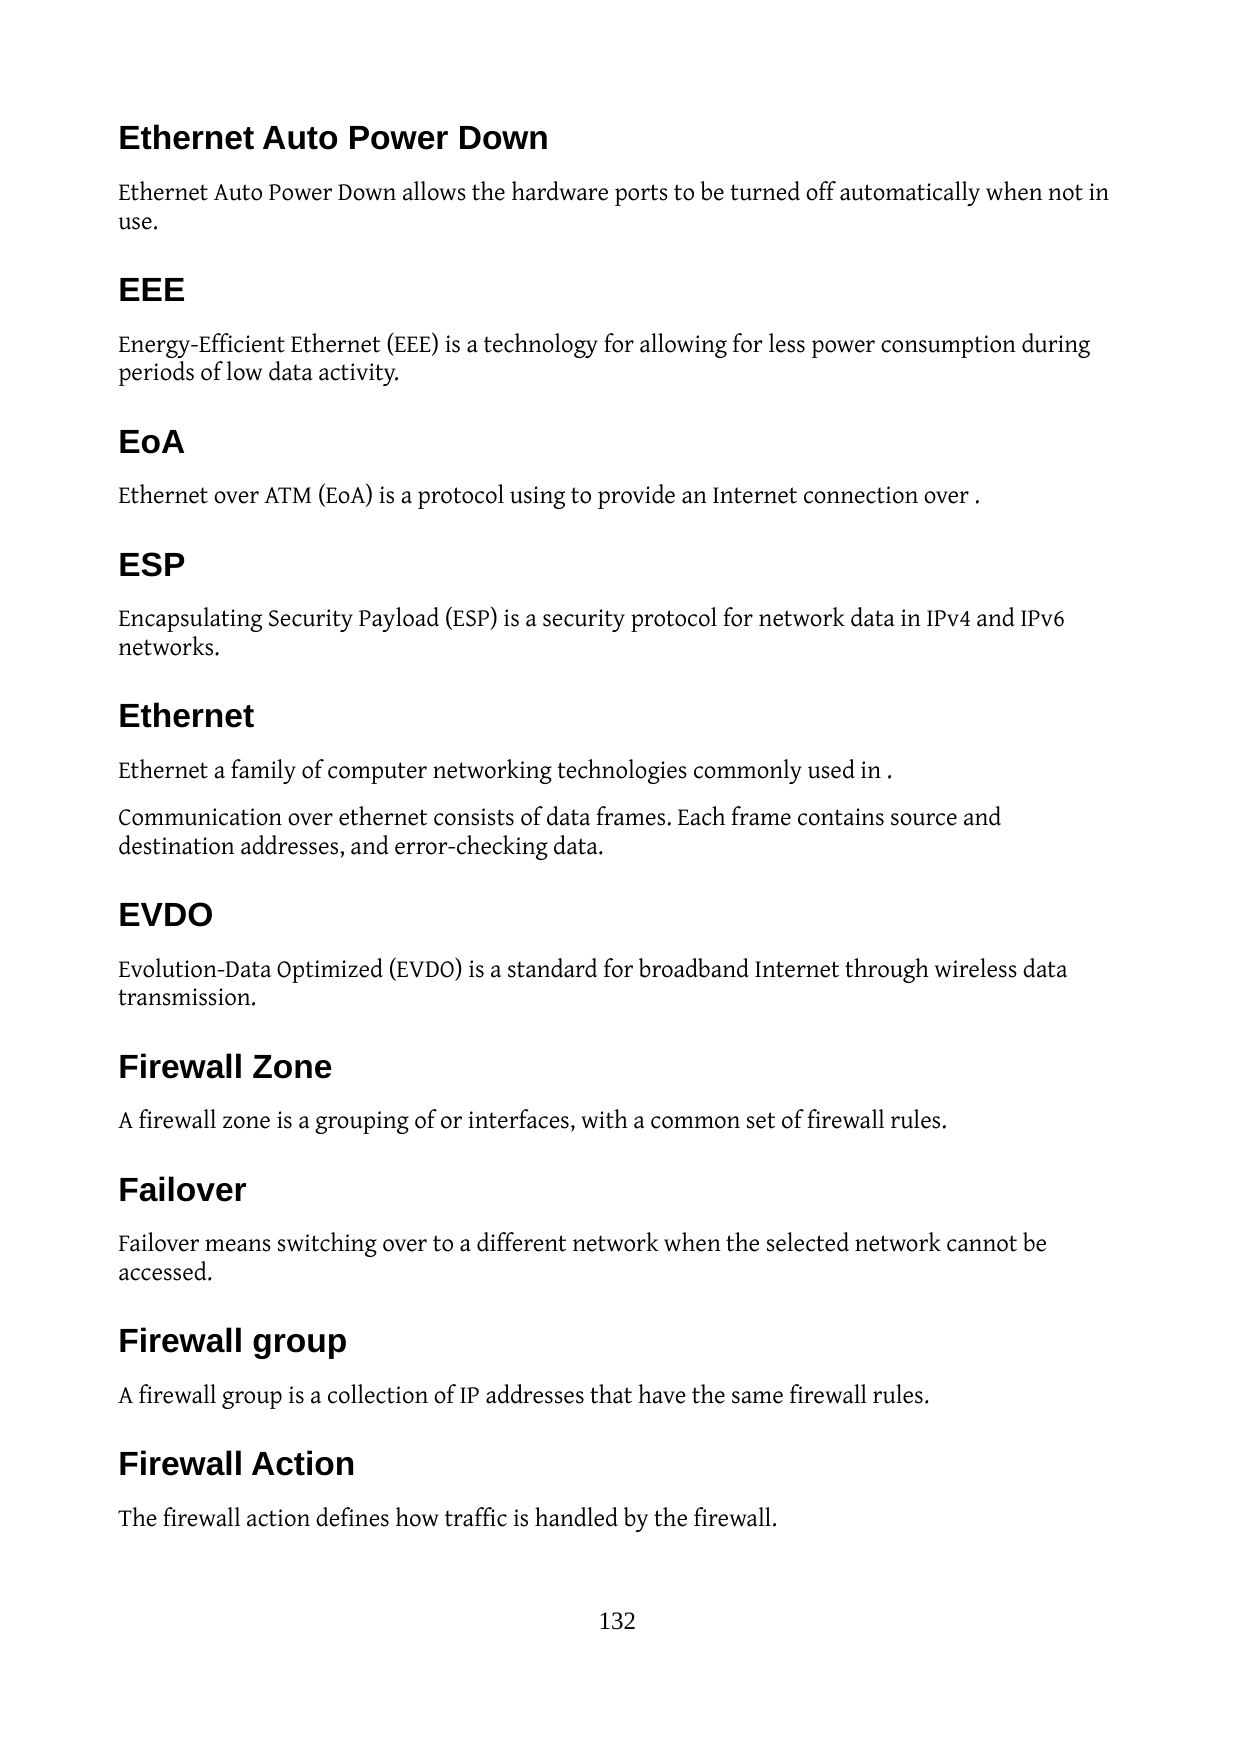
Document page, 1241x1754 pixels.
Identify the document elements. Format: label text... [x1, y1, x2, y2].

subtitle Firewall Action [118, 1444, 1122, 1483]
text A firewall group is a collection of IP addresses that have the same firewall rules. [118, 1381, 1122, 1410]
text Ethernet a family of computer networking technologies commonly used in . [118, 756, 1122, 785]
subtitle EoA [118, 422, 1122, 460]
text Communication over ethernet consists of data frames. Each frame contains source and destination addresses, and error-checking data. [118, 803, 1122, 861]
subtitle EEE [118, 270, 1122, 308]
subtitle Ethernet [118, 696, 1122, 735]
text Ethernet over ATM (EoA) is a protocol using to provide an Internet connection over . [118, 482, 1122, 511]
subtitle Firewall Zone [118, 1047, 1122, 1085]
subtitle ESP [118, 544, 1122, 583]
subtitle Failover [118, 1169, 1122, 1208]
subtitle Ethernet Auto Power Down [118, 118, 1122, 157]
text A firewall zone is a grouping of or interfaces, with a common set of firewall rules. [118, 1107, 1122, 1136]
text Failover means switching over to a different network when the selected network cannot be accessed. [118, 1230, 1122, 1287]
subtitle EVDO [118, 895, 1122, 933]
subtitle Firewall group [118, 1321, 1122, 1360]
text Ethernet Auto Power Down allows the hardware ports to be turned off automatically when not in use. [118, 178, 1122, 236]
text The firewall action defines how traffic is handled by the firewall. [118, 1504, 1122, 1533]
text Energy-Efficient Ethernet (EEE) is a technology for allowing for less power consumption during periods of low data activity. [118, 330, 1122, 388]
text Evolution-Data Optimized (EVDO) is a standard for broadband Internet through wireless data transmission. [118, 955, 1122, 1013]
text Encapsulating Security Payload (ESP) is a security protocol for network data in IPv4 and IPv6 networks. [118, 605, 1122, 662]
